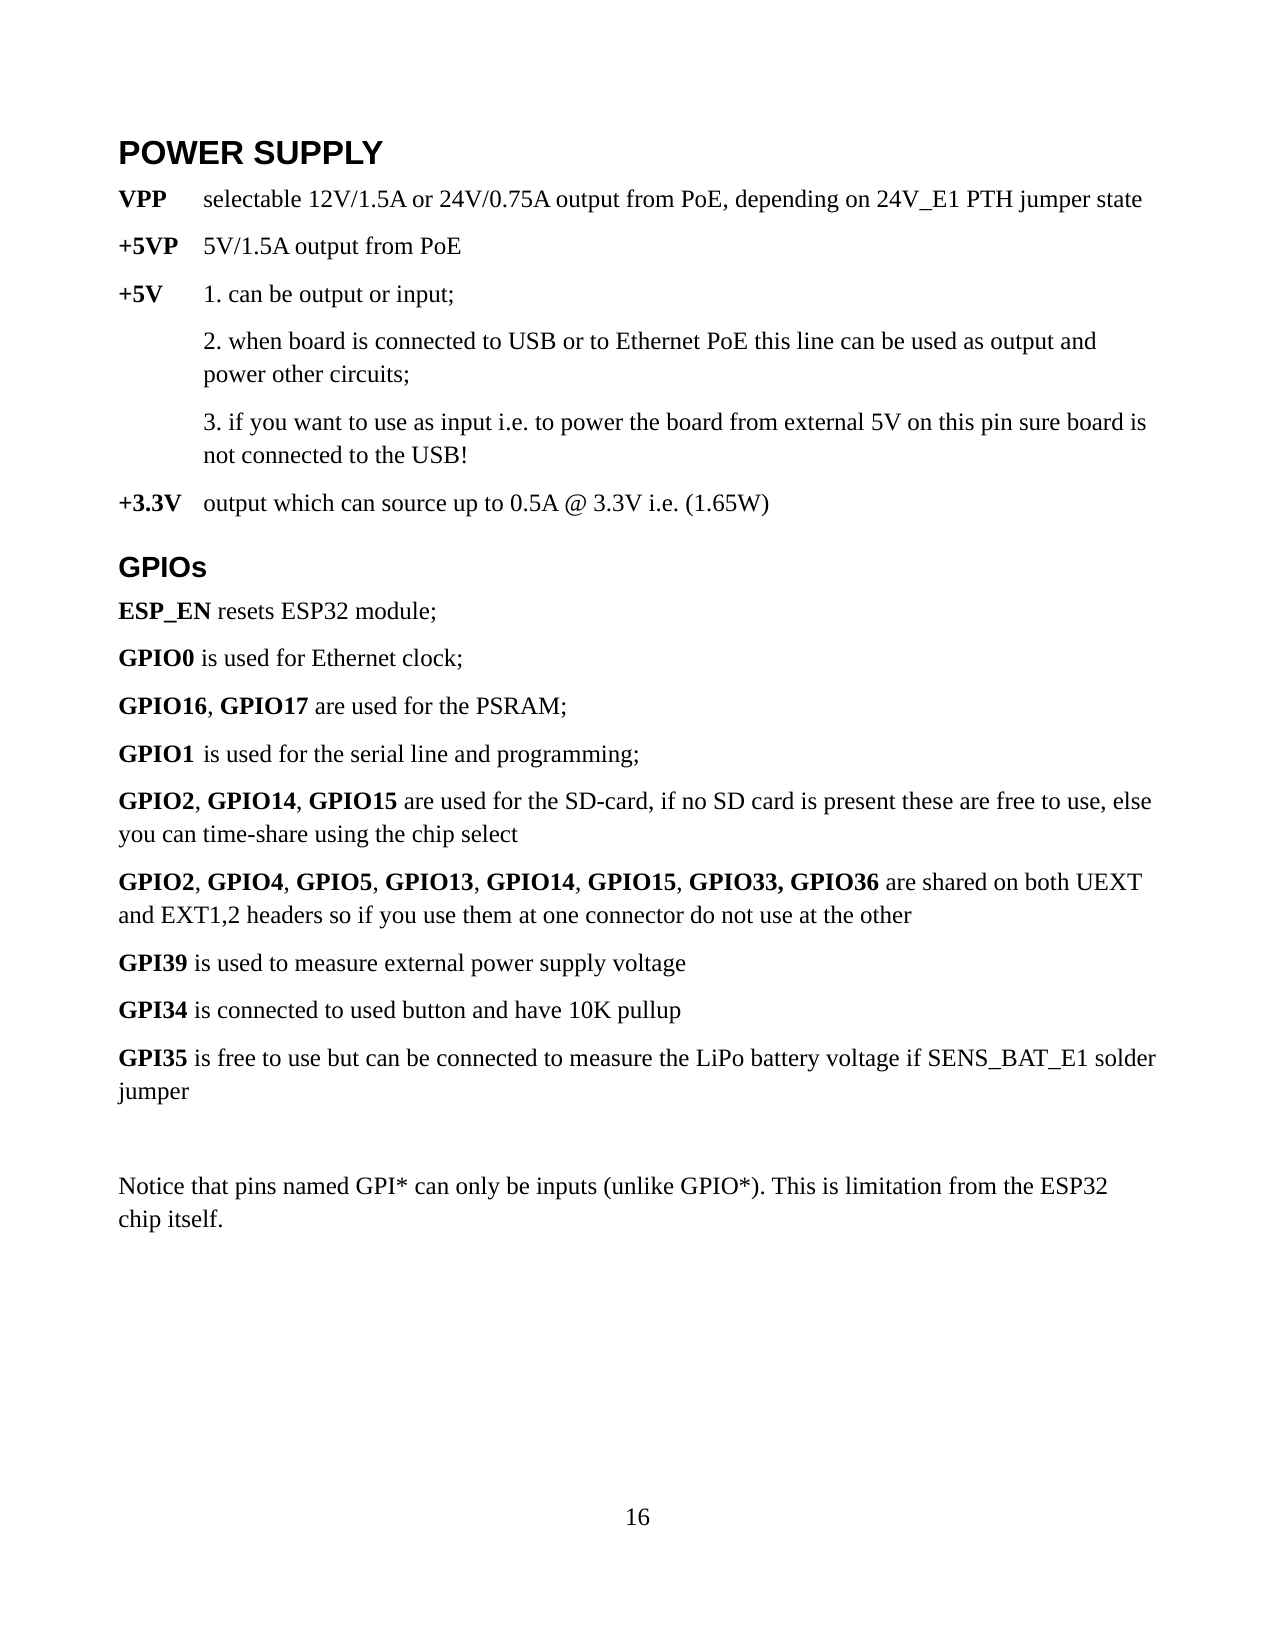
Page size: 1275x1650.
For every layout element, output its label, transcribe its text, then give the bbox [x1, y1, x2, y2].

text +3.3V output which can source up to 0.5A @ 3.3V i.e. (1.65W) [118, 488, 1157, 516]
text +5V 1. can be output or input; [118, 279, 1157, 308]
text +5VP 5V/1.5A output from PoE [118, 231, 1157, 260]
text GPIO0 is used for Ethernet clock; [118, 643, 1157, 672]
text ESP_EN resets ESP32 module; [118, 596, 1157, 625]
text Notice that pins named GPI* can only be inputs (unlike GPIO*). This is limitation from the ESP32 chip itself. [118, 1171, 1157, 1233]
subtitle POWER SUPPLY [118, 133, 1157, 171]
text GPI35 is free to use but can be connected to measure the LiPo battery voltage if SENS_BAT_E1 solder jumper [118, 1043, 1157, 1104]
text 3. if you want to use as input i.e. to power the board from external 5V on this pin sure board is not connected to the USB! [118, 407, 1157, 469]
text GPIO16, GPIO17 are used for the PSRAM; [118, 691, 1157, 720]
text 2. when board is connected to USB or to Ethernet PoE this line can be used as output and power other circuits; [118, 326, 1157, 388]
text GPIO2, GPIO4, GPIO5, GPIO13, GPIO14, GPIO15, GPIO33, GPIO36 are shared on both UEXT and EXT1,2 headers so if you use them at one connector do not use at the other [118, 867, 1157, 929]
text VPP selectable 12V/1.5A or 24V/0.75A output from PoE, depending on 24V_E1 PTH jumper state [118, 184, 1157, 212]
text GPI39 is used to measure external power supply voltage [118, 948, 1157, 976]
text GPIO1 is used for the serial line and programming; [118, 739, 1157, 767]
text GPI34 is connected to used button and have 10K pullup [118, 995, 1157, 1024]
subtitle GPIOs [118, 550, 1157, 583]
text GPIO2, GPIO14, GPIO15 are used for the SD-card, if no SD card is present these are free to use, else you can time-share using the chip select [118, 786, 1157, 848]
